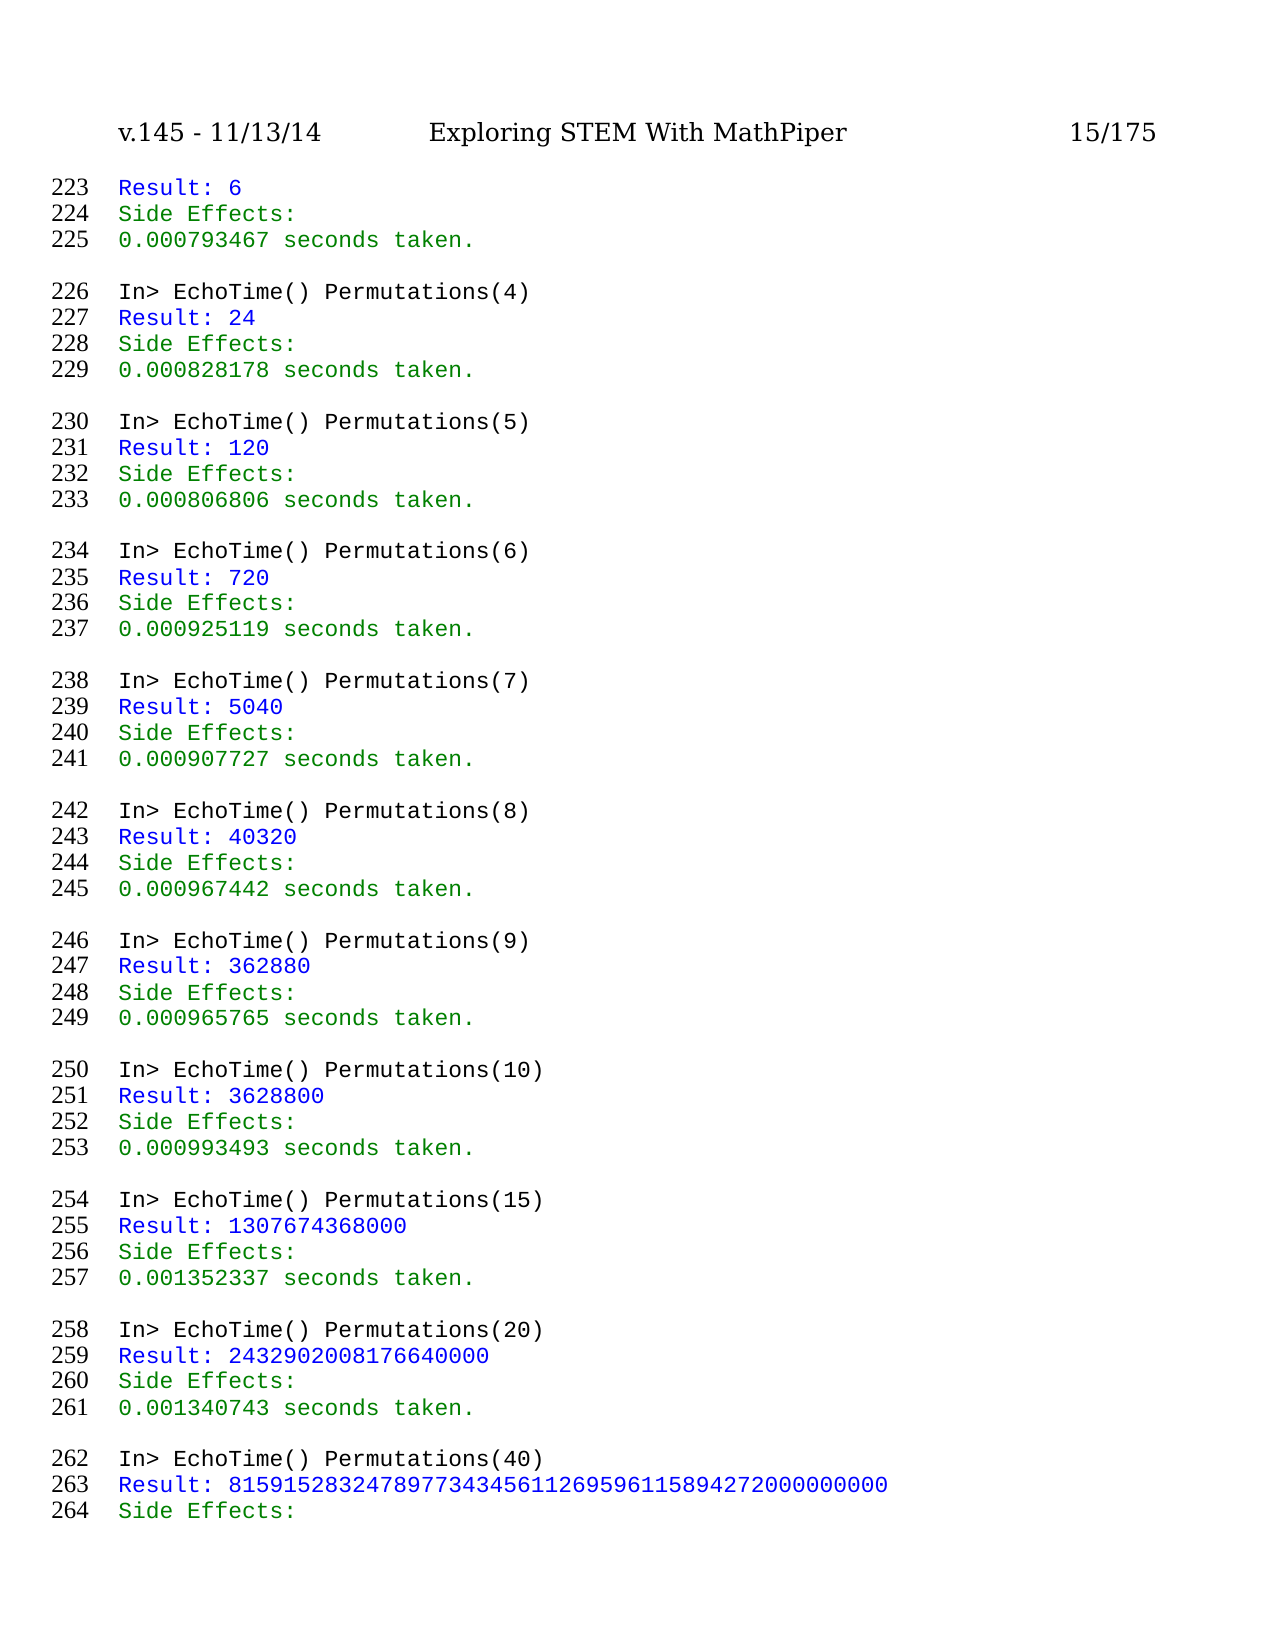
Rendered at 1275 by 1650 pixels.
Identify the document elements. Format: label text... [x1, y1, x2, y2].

text In> EchoTime() Permutations(6) [118, 540, 1157, 566]
text Result: 5040 [118, 696, 1157, 721]
text 0.001352337 seconds taken. [118, 1266, 1157, 1292]
text Result: 362880 [118, 955, 1157, 981]
text 0.000993493 seconds taken. [118, 1136, 1157, 1162]
text Side Effects: [118, 1499, 1157, 1526]
text Result: 3628800 [118, 1084, 1157, 1111]
text Side Effects: [118, 1240, 1157, 1266]
text Result: 120 [118, 436, 1157, 462]
text In> EchoTime() Permutations(15) [118, 1188, 1157, 1214]
text Result: 2432902008176640000 [118, 1344, 1157, 1370]
text Side Effects: [118, 981, 1157, 1007]
text Side Effects: [118, 592, 1157, 618]
text Result: 1307674368000 [118, 1214, 1157, 1240]
text 0.000806806 seconds taken. [118, 488, 1157, 514]
text 0.000967442 seconds taken. [118, 877, 1157, 903]
text Result: 815915283247897734345611269596115894272000000000 [118, 1474, 1157, 1499]
text In> EchoTime() Permutations(10) [118, 1059, 1157, 1084]
text In> EchoTime() Permutations(4) [118, 281, 1157, 306]
text Result: 720 [118, 566, 1157, 592]
text 0.000925119 seconds taken. [118, 618, 1157, 644]
text 0.000828178 seconds taken. [118, 358, 1157, 384]
text Result: 6 [118, 177, 1157, 203]
text Result: 24 [118, 306, 1157, 332]
text In> EchoTime() Permutations(9) [118, 929, 1157, 955]
text Side Effects: [118, 721, 1157, 747]
text In> EchoTime() Permutations(8) [118, 799, 1157, 825]
text Result: 40320 [118, 825, 1157, 851]
text 0.000965765 seconds taken. [118, 1007, 1157, 1033]
text In> EchoTime() Permutations(5) [118, 410, 1157, 436]
text Side Effects: [118, 462, 1157, 488]
text Side Effects: [118, 332, 1157, 358]
text Side Effects: [118, 1111, 1157, 1136]
text Side Effects: [118, 851, 1157, 877]
text In> EchoTime() Permutations(20) [118, 1318, 1157, 1344]
text 0.001340743 seconds taken. [118, 1396, 1157, 1422]
text In> EchoTime() Permutations(7) [118, 669, 1157, 696]
text Side Effects: [118, 203, 1157, 229]
text 0.000793467 seconds taken. [118, 229, 1157, 254]
text 0.000907727 seconds taken. [118, 747, 1157, 773]
text In> EchoTime() Permutations(40) [118, 1448, 1157, 1474]
text Side Effects: [118, 1370, 1157, 1396]
